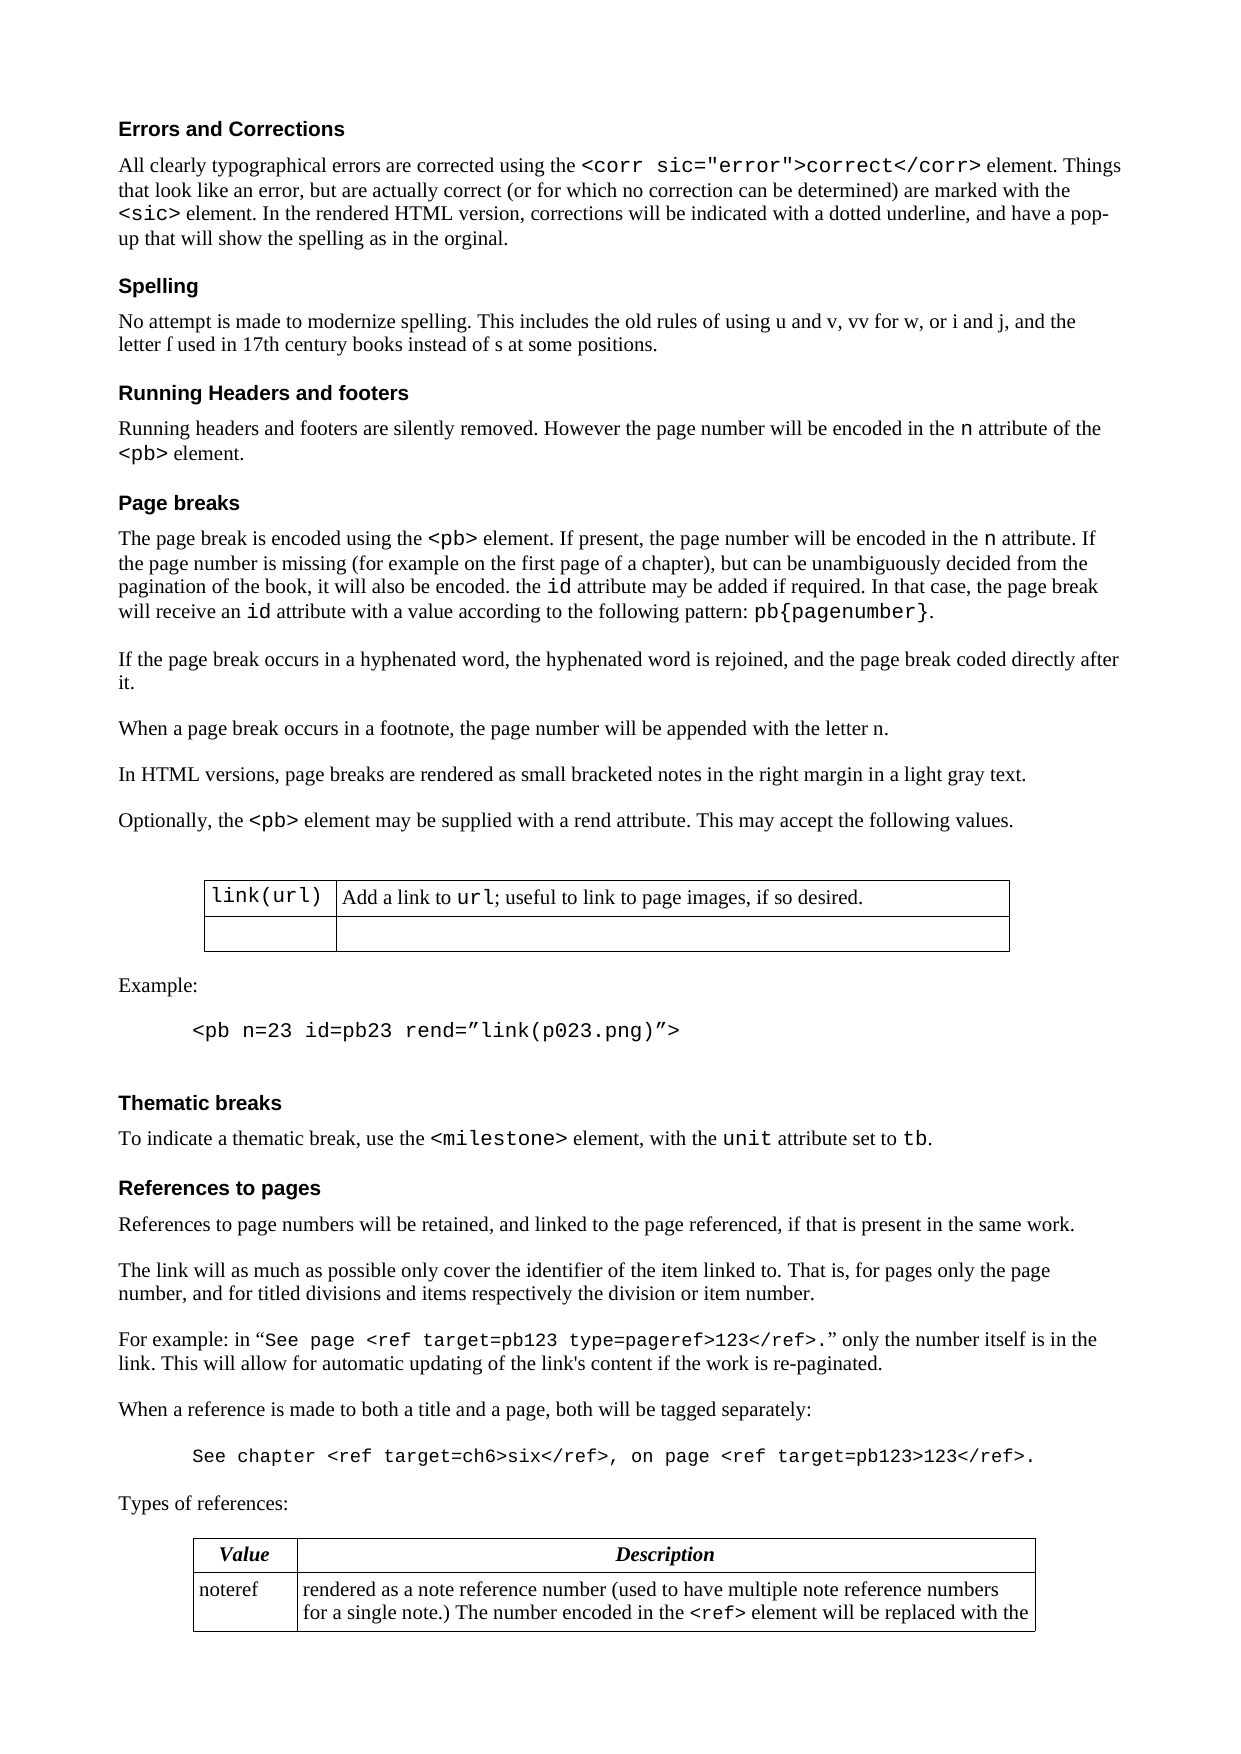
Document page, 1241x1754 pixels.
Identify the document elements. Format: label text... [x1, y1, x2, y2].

table_cell [337, 917, 1009, 951]
subtitle References to pages [118, 1177, 1122, 1200]
subtitle Running Headers and footers [118, 381, 1122, 404]
text In HTML versions, page breaks are rendered as small bracketed notes in the right margin in a light gray text. [118, 763, 1122, 786]
table_header Value [194, 1539, 297, 1572]
text When a page break occurs in a footnote, the page number will be appended with the letter n. [118, 717, 1122, 740]
text To indicate a thematic break, use the <milestone> element, with the unit attribute set to tb. [118, 1127, 1122, 1152]
text <pb n=23 id=pb23 rend=”link(p023.png)”> [118, 1020, 1122, 1043]
table_header link(url) [205, 881, 336, 916]
text See chapter <ref target=ch6>six</ref>, on page <ref target=pb123>123</ref>. [118, 1444, 1122, 1468]
text Running headers and footers are silently removed. However the page number will be encoded in the n attribute of the <pb> element. [118, 417, 1122, 467]
subtitle Spelling [118, 274, 1122, 298]
text No attempt is made to modernize spelling. This includes the old rules of using u and v, vv for w, or i and j, and the letter ſ used in 17th century books instead of s at some positions. [118, 310, 1122, 356]
text All clearly typographical errors are corrected using the <corr sic="error">correct</corr> element. Things that look like an error, but are actually correct (or for which no correction can be determined) are marked with the <sic> element. In the rendered HTML version, corrections will be indicated with a dotted underline, and have a pop-up that will show the spelling as in the orginal. [118, 154, 1122, 249]
table_cell rendered as a note reference number (used to have multiple note reference numbers for a single note.) The number encoded in the <ref> element will be replaced with the [298, 1573, 1035, 1631]
table_header Description [298, 1539, 1035, 1572]
subtitle Thematic breaks [118, 1091, 1122, 1114]
text The link will as much as possible only cover the identifier of the item linked to. That is, for pages only the page number, and for titled divisions and items respectively the division or item number. [118, 1259, 1122, 1305]
subtitle Errors and Corrections [118, 118, 1122, 141]
text Types of references: [118, 1491, 1122, 1514]
text When a reference is made to both a title and a page, both will be tagged separately: [118, 1398, 1122, 1421]
text Example: [118, 974, 1122, 997]
text References to page numbers will be retained, and linked to the page referenced, if that is present in the same work. [118, 1213, 1122, 1236]
text The page break is encoded using the <pb> element. If present, the page number will be encoded in the n attribute. If the page number is missing (for example on the first page of a chapter), but can be unambiguously decided from the pagination of the book, it will also be encoded. the id attribute may be added if required. In that case, the page break will receive an id attribute with a value according to the following pattern: pb{pagenumber}. [118, 527, 1122, 625]
table_cell [205, 917, 336, 951]
table_cell noteref [194, 1573, 297, 1631]
table_header Add a link to url; useful to link to page images, if so desired. [337, 881, 1009, 916]
text If the page break occurs in a hyphenated word, the hyphenated word is rejoined, and the page break coded directly after it. [118, 648, 1122, 694]
subtitle Page breaks [118, 492, 1122, 515]
text For example: in “See page <ref target=pb123 type=pageref>123</ref>.” only the number itself is in the link. This will allow for automatic updating of the link's content if the work is re-paginated. [118, 1328, 1122, 1375]
text Optionally, the <pb> element may be supplied with a rend attribute. This may accept the following values. [118, 809, 1122, 834]
